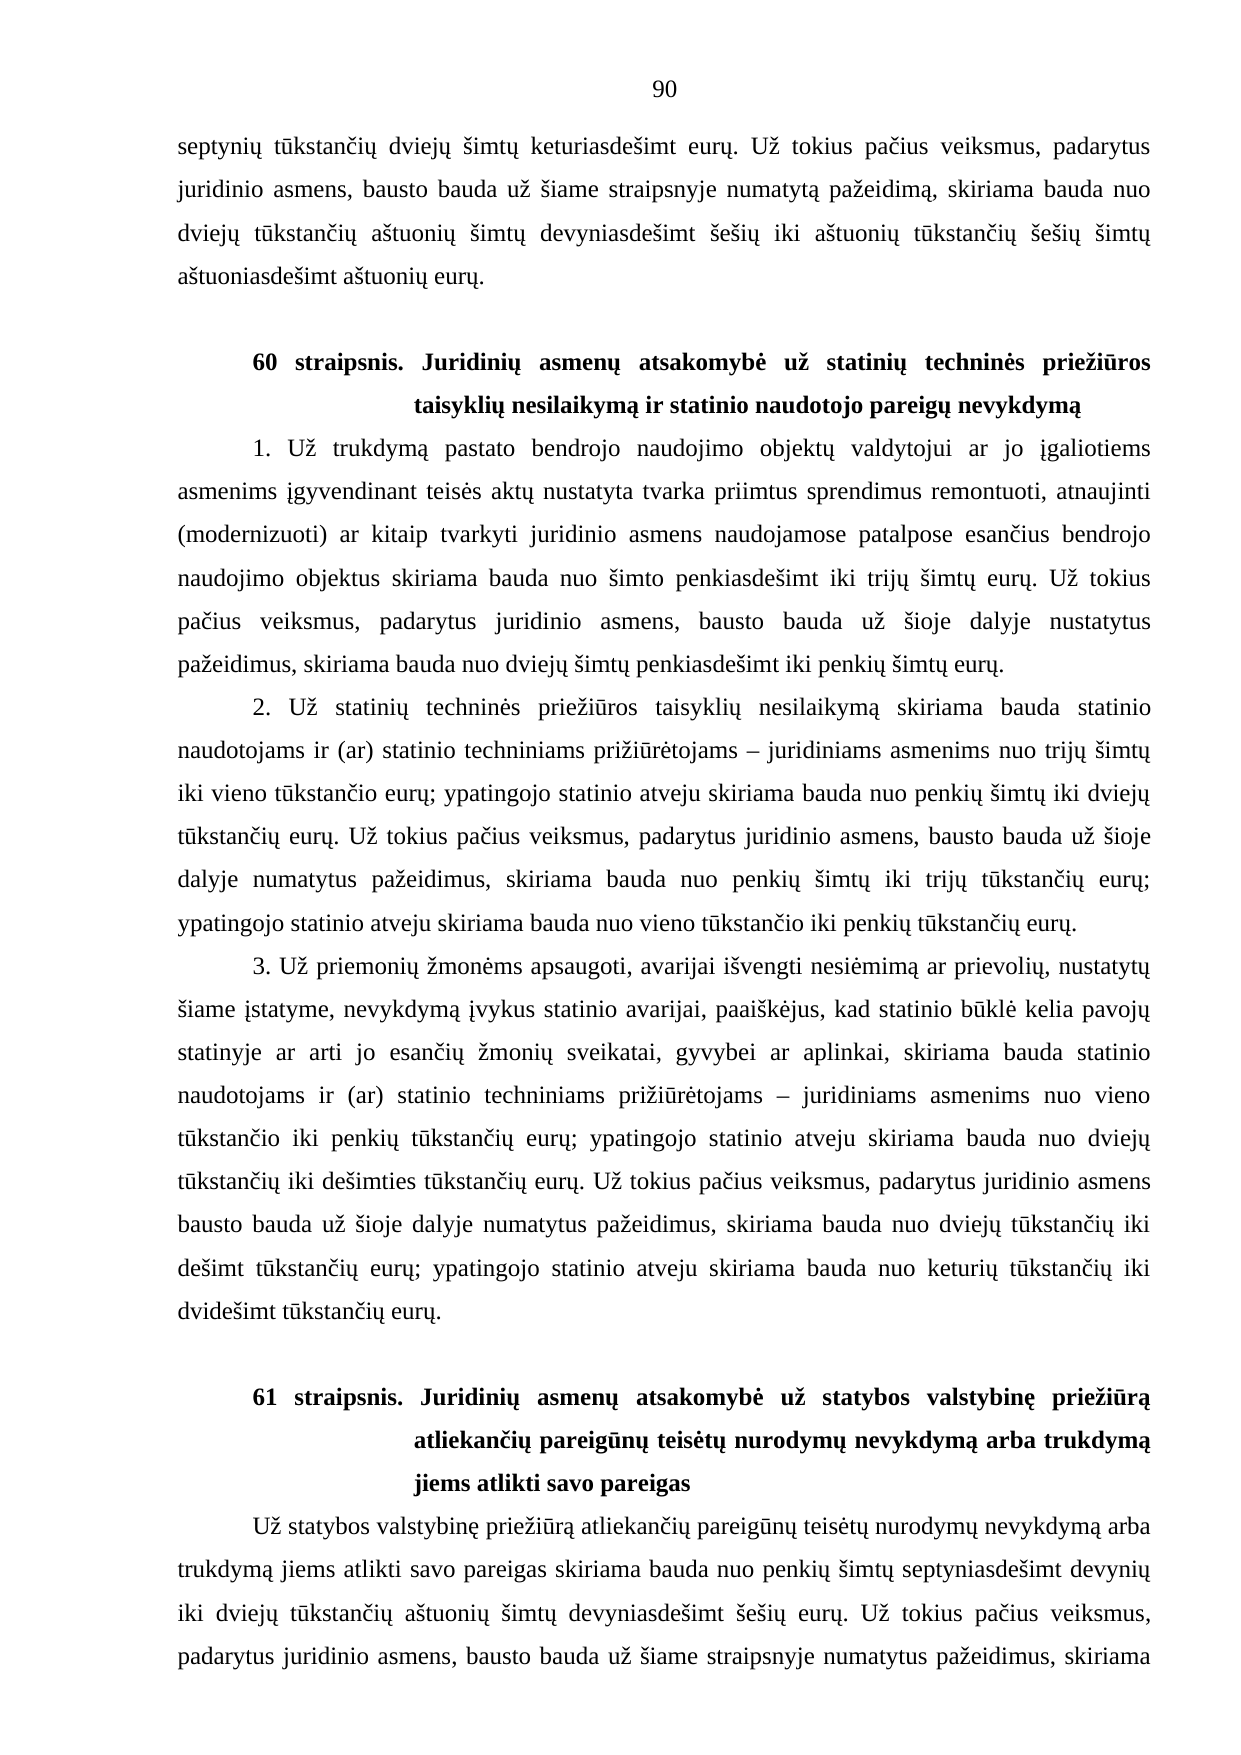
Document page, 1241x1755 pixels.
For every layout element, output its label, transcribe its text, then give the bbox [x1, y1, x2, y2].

text 3. Už priemonių žmonėms apsaugoti, avarijai išvengti nesiėmimą ar prievolių, nustatytų šiame įstatyme, nevykdymą įvykus statinio avarijai, paaiškėjus, kad statinio būklė kelia pavojų statinyje ar arti jo esančių žmonių sveikatai, gyvybei ar aplinkai, skiriama bauda statinio naudotojams ir (ar) statinio techniniams prižiūrėtojams – juridiniams asmenims nuo vieno tūkstančio iki penkių tūkstančių eurų; ypatingojo statinio atveju skiriama bauda nuo dviejų tūkstančių iki dešimties tūkstančių eurų. Už tokius pačius veiksmus, padarytus juridinio asmens bausto bauda už šioje dalyje numatytus pažeidimus, skiriama bauda nuo dviejų tūkstančių iki dešimt tūkstančių eurų; ypatingojo statinio atveju skiriama bauda nuo keturių tūkstančių iki dvidešimt tūkstančių eurų. [177, 951, 1152, 1324]
text 1. Už trukdymą pastato bendrojo naudojimo objektų valdytojui ar jo įgaliotiems asmenims įgyvendinant teisės aktų nustatyta tvarka priimtus sprendimus remontuoti, atnaujinti (modernizuoti) ar kitaip tvarkyti juridinio asmens naudojamose patalpose esančius bendrojo naudojimo objektus skiriama bauda nuo šimto penkiasdešimt iki trijų šimtų eurų. Už tokius pačius veiksmus, padarytus juridinio asmens, bausto bauda už šioje dalyje nustatytus pažeidimus, skiriama bauda nuo dviejų šimtų penkiasdešimt iki penkių šimtų eurų. [177, 433, 1152, 678]
text septynių tūkstančių dviejų šimtų keturiasdešimt eurų. Už tokius pačius veiksmus, padarytus juridinio asmens, bausto bauda už šiame straipsnyje numatytą pažeidimą, skiriama bauda nuo dviejų tūkstančių aštuonių šimtų devyniasdešimt šešių iki aštuonių tūkstančių šešių šimtų aštuoniasdešimt aštuonių eurų. [177, 131, 1152, 289]
text 2. Už statinių techninės priežiūros taisyklių nesilaikymą skiriama bauda statinio naudotojams ir (ar) statinio techniniams prižiūrėtojams – juridiniams asmenims nuo trijų šimtų iki vieno tūkstančio eurų; ypatingojo statinio atveju skiriama bauda nuo penkių šimtų iki dviejų tūkstančių eurų. Už tokius pačius veiksmus, padarytus juridinio asmens, bausto bauda už šioje dalyje numatytus pažeidimus, skiriama bauda nuo penkių šimtų iki trijų tūkstančių eurų; ypatingojo statinio atveju skiriama bauda nuo vieno tūkstančio iki penkių tūkstančių eurų. [177, 692, 1152, 936]
text 60 straipsnis. Juridinių asmenų atsakomybė už statinių techninės priežiūros taisyklių nesilaikymą ir statinio naudotojo pareigų nevykdymą [252, 347, 1152, 419]
text 61 straipsnis. Juridinių asmenų atsakomybė už statybos valstybinę priežiūrą atliekančių pareigūnų teisėtų nurodymų nevykdymą arba trukdymą jiems atlikti savo pareigas [252, 1382, 1152, 1497]
text Už statybos valstybinę priežiūrą atliekančių pareigūnų teisėtų nurodymų nevykdymą arba trukdymą jiems atlikti savo pareigas skiriama bauda nuo penkių šimtų septyniasdešimt devynių iki dviejų tūkstančių aštuonių šimtų devyniasdešimt šešių eurų. Už tokius pačius veiksmus, padarytus juridinio asmens, bausto bauda už šiame straipsnyje numatytus pažeidimus, skiriama [177, 1511, 1152, 1669]
